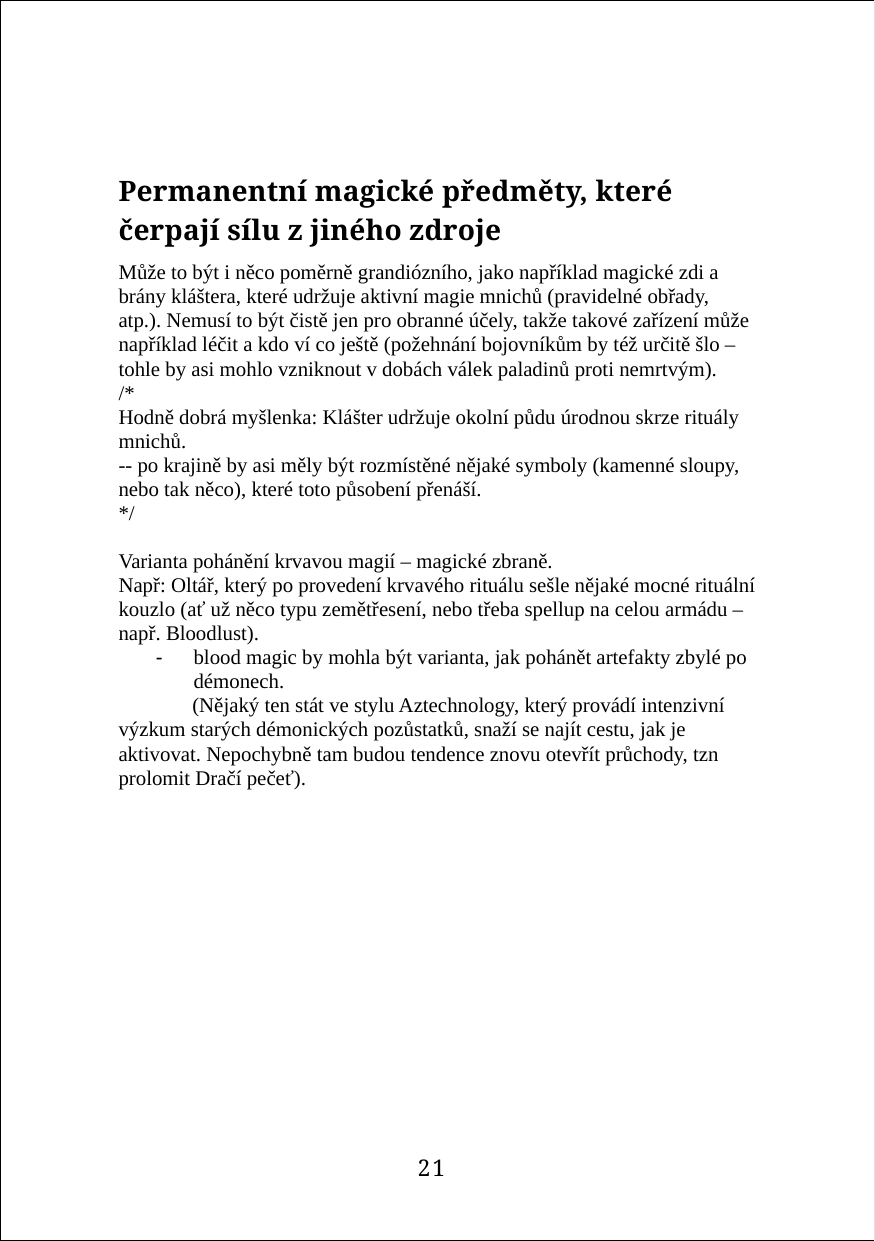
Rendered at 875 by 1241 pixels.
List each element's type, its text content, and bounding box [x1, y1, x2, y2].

text Hodně dobrá myšlenka: Klášter udržuje okolní půdu úrodnou skrze rituály mnichů. [118, 404, 756, 453]
text Může to být i něco poměrně grandiózního, jako například magické zdi a brány kláštera, které udržuje aktivní magie mnichů (pravidelné obřady, atp.). Nemusí to být čistě jen pro obranné účely, takže takové zařízení může například léčit a kdo ví co ještě (požehnání bojovníkům by též určitě šlo – tohle by asi mohlo vzniknout v dobách válek paladinů proti nemrtvým). [118, 260, 756, 381]
text */ [118, 501, 756, 525]
text Varianta pohánění krvavou magií – magické zbraně. [118, 549, 756, 573]
subtitle Permanentní magické předměty, které čerpají sílu z jiného zdroje [118, 172, 756, 248]
text Např: Oltář, který po provedení krvavého rituálu sešle nějaké mocné rituální kouzlo (ať už něco typu zemětřesení, nebo třeba spellup na celou armádu – např. Bloodlust). [118, 573, 756, 645]
text (Nějaký ten stát ve stylu Aztechnology, který provádí intenzivní výzkum starých démonických pozůstatků, snaží se najít cestu, jak je aktivovat. Nepochybně tam budou tendence znovu otevřít průchody, tzn prolomit Dračí pečeť). [118, 693, 756, 789]
text -- po krajině by asi měly být rozmístěné nějaké symboly (kamenné sloupy, nebo tak něco), které toto působení přenáší. [118, 453, 756, 501]
text /* [118, 381, 756, 404]
list blood magic by mohla být varianta, jak pohánět artefakty zbylé po démonech. [156, 645, 756, 693]
